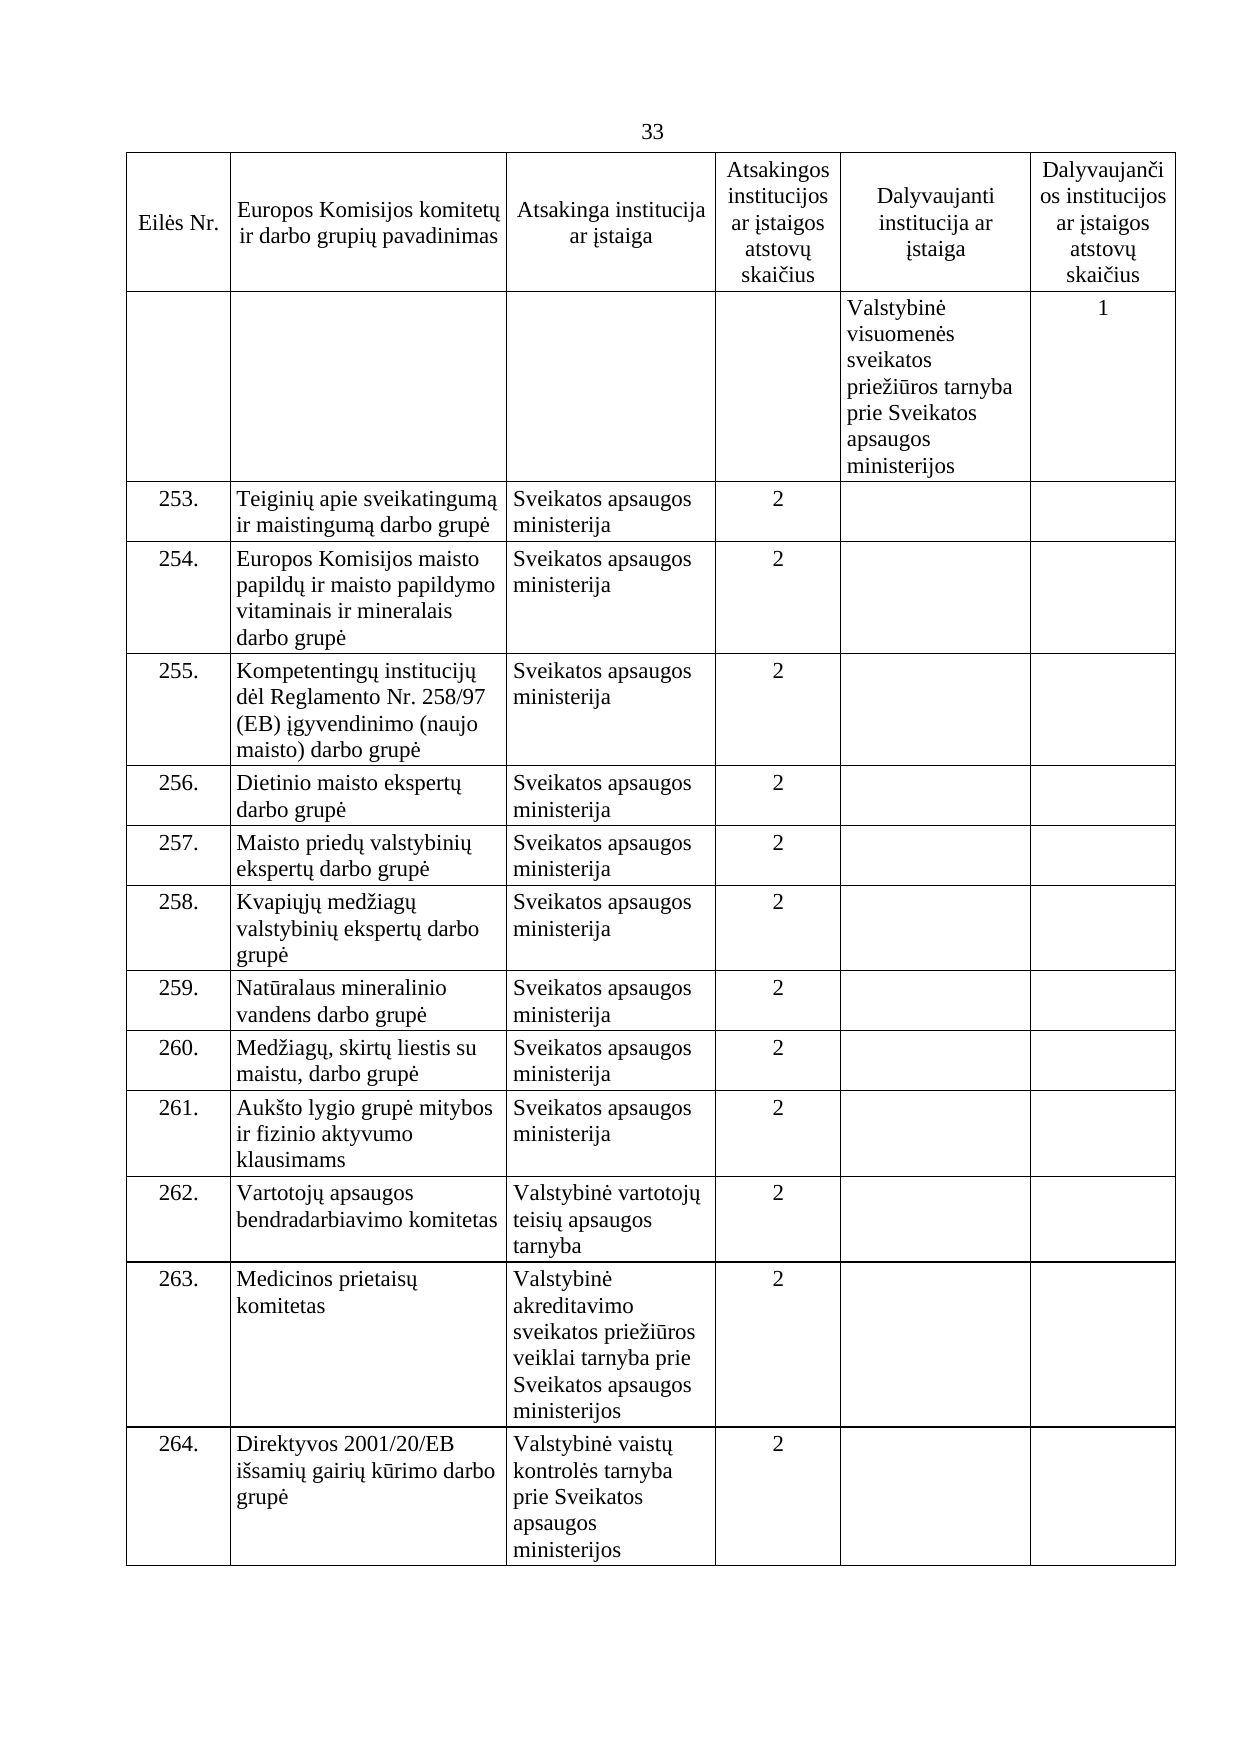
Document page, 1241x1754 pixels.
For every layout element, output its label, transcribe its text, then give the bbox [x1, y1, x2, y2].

table_cell 2 [716, 1177, 840, 1261]
table_header Europos Komisijos komitetų ir darbo grupių pavadinimas [231, 153, 506, 291]
table_cell Sveikatos apsaugos ministerija [507, 542, 715, 653]
table_cell 2 [716, 482, 840, 541]
table_cell [1031, 971, 1175, 1030]
table_cell Direktyvos 2001/20/EB išsamių gairių kūrimo darbo grupė [231, 1428, 506, 1565]
table_cell [841, 1177, 1030, 1261]
table_cell Valstybinė vaistų kontrolės tarnyba prie Sveikatos apsaugos ministerijos [507, 1428, 715, 1565]
table_header Eilės Nr. [127, 153, 230, 291]
table_cell 2 [716, 1263, 840, 1426]
table_cell 2 [716, 1031, 840, 1089]
table_cell [1031, 482, 1175, 541]
table_cell [231, 292, 506, 481]
table_cell [841, 1031, 1030, 1089]
table_cell Kvapiųjų medžiagų valstybinių ekspertų darbo grupė [231, 886, 506, 970]
table_cell Sveikatos apsaugos ministerija [507, 1031, 715, 1089]
table_cell [841, 1263, 1030, 1426]
table_cell 264. [127, 1428, 230, 1565]
table_cell Maisto priedų valstybinių ekspertų darbo grupė [231, 826, 506, 884]
table_cell 260. [127, 1031, 230, 1089]
table_cell Kompetentingų institucijų dėl Reglamento Nr. 258/97 (EB) įgyvendinimo (naujo maisto) darbo grupė [231, 654, 506, 765]
table_cell Dietinio maisto ekspertų darbo grupė [231, 766, 506, 825]
table_cell 261. [127, 1091, 230, 1176]
table_cell Teiginių apie sveikatingumą ir maistingumą darbo grupė [231, 482, 506, 541]
table_cell [1031, 1428, 1175, 1565]
table_cell 2 [716, 971, 840, 1030]
table_cell 259. [127, 971, 230, 1030]
table_cell 2 [716, 542, 840, 653]
table_cell [841, 766, 1030, 825]
table_cell [127, 292, 230, 481]
table_cell Aukšto lygio grupė mitybos ir fizinio aktyvumo klausimams [231, 1091, 506, 1176]
table_cell [1031, 654, 1175, 765]
table_cell [1031, 1091, 1175, 1176]
table_cell 2 [716, 1428, 840, 1565]
table_cell Vartotojų apsaugos bendradarbiavimo komitetas [231, 1177, 506, 1261]
table_cell 263. [127, 1263, 230, 1426]
table_cell Valstybinė vartotojų teisių apsaugos tarnyba [507, 1177, 715, 1261]
table_cell Sveikatos apsaugos ministerija [507, 482, 715, 541]
table_cell [841, 971, 1030, 1030]
table_cell Sveikatos apsaugos ministerija [507, 886, 715, 970]
table_cell 255. [127, 654, 230, 765]
table_cell [1031, 886, 1175, 970]
table_cell 258. [127, 886, 230, 970]
table_cell [841, 542, 1030, 653]
table_cell Sveikatos apsaugos ministerija [507, 766, 715, 825]
table_cell Sveikatos apsaugos ministerija [507, 654, 715, 765]
table_cell Valstybinė akreditavimo sveikatos priežiūros veiklai tarnyba prie Sveikatos apsaugos ministerijos [507, 1263, 715, 1426]
table_cell 257. [127, 826, 230, 884]
table_cell 256. [127, 766, 230, 825]
table_cell [1031, 766, 1175, 825]
table_cell Europos Komisijos maisto papildų ir maisto papildymo vitaminais ir mineralais darbo grupė [231, 542, 506, 653]
table_cell [1031, 1263, 1175, 1426]
table_cell [716, 292, 840, 481]
table_header Dalyvaujanti institucija ar įstaiga [841, 153, 1030, 291]
table_cell 254. [127, 542, 230, 653]
table_cell [841, 886, 1030, 970]
table_cell Valstybinė visuomenės sveikatos priežiūros tarnyba prie Sveikatos apsaugos ministerijos [841, 292, 1030, 481]
table_cell [1031, 1177, 1175, 1261]
table_cell [841, 654, 1030, 765]
table_cell [1031, 542, 1175, 653]
table_cell Medžiagų, skirtų liestis su maistu, darbo grupė [231, 1031, 506, 1089]
table_cell [507, 292, 715, 481]
table_cell [1031, 1031, 1175, 1089]
table_cell [841, 1428, 1030, 1565]
table_cell 2 [716, 1091, 840, 1176]
table_header Atsakingos institucijos ar įstaigos atstovų skaičius [716, 153, 840, 291]
table_header Dalyvaujančios institucijos ar įstaigos atstovų skaičius [1031, 153, 1175, 291]
table_cell Sveikatos apsaugos ministerija [507, 826, 715, 884]
table_cell 2 [716, 826, 840, 884]
table_cell [841, 1091, 1030, 1176]
table_cell Natūralaus mineralinio vandens darbo grupė [231, 971, 506, 1030]
table_cell 253. [127, 482, 230, 541]
table_cell Medicinos prietaisų komitetas [231, 1263, 506, 1426]
table_cell [1031, 826, 1175, 884]
table_cell 1 [1031, 292, 1175, 481]
table_cell 2 [716, 654, 840, 765]
table_cell [841, 482, 1030, 541]
table_cell 262. [127, 1177, 230, 1261]
table_cell 2 [716, 766, 840, 825]
table_cell 2 [716, 886, 840, 970]
table_header Atsakinga institucija ar įstaiga [507, 153, 715, 291]
table_cell Sveikatos apsaugos ministerija [507, 1091, 715, 1176]
table_cell Sveikatos apsaugos ministerija [507, 971, 715, 1030]
table_cell [841, 826, 1030, 884]
